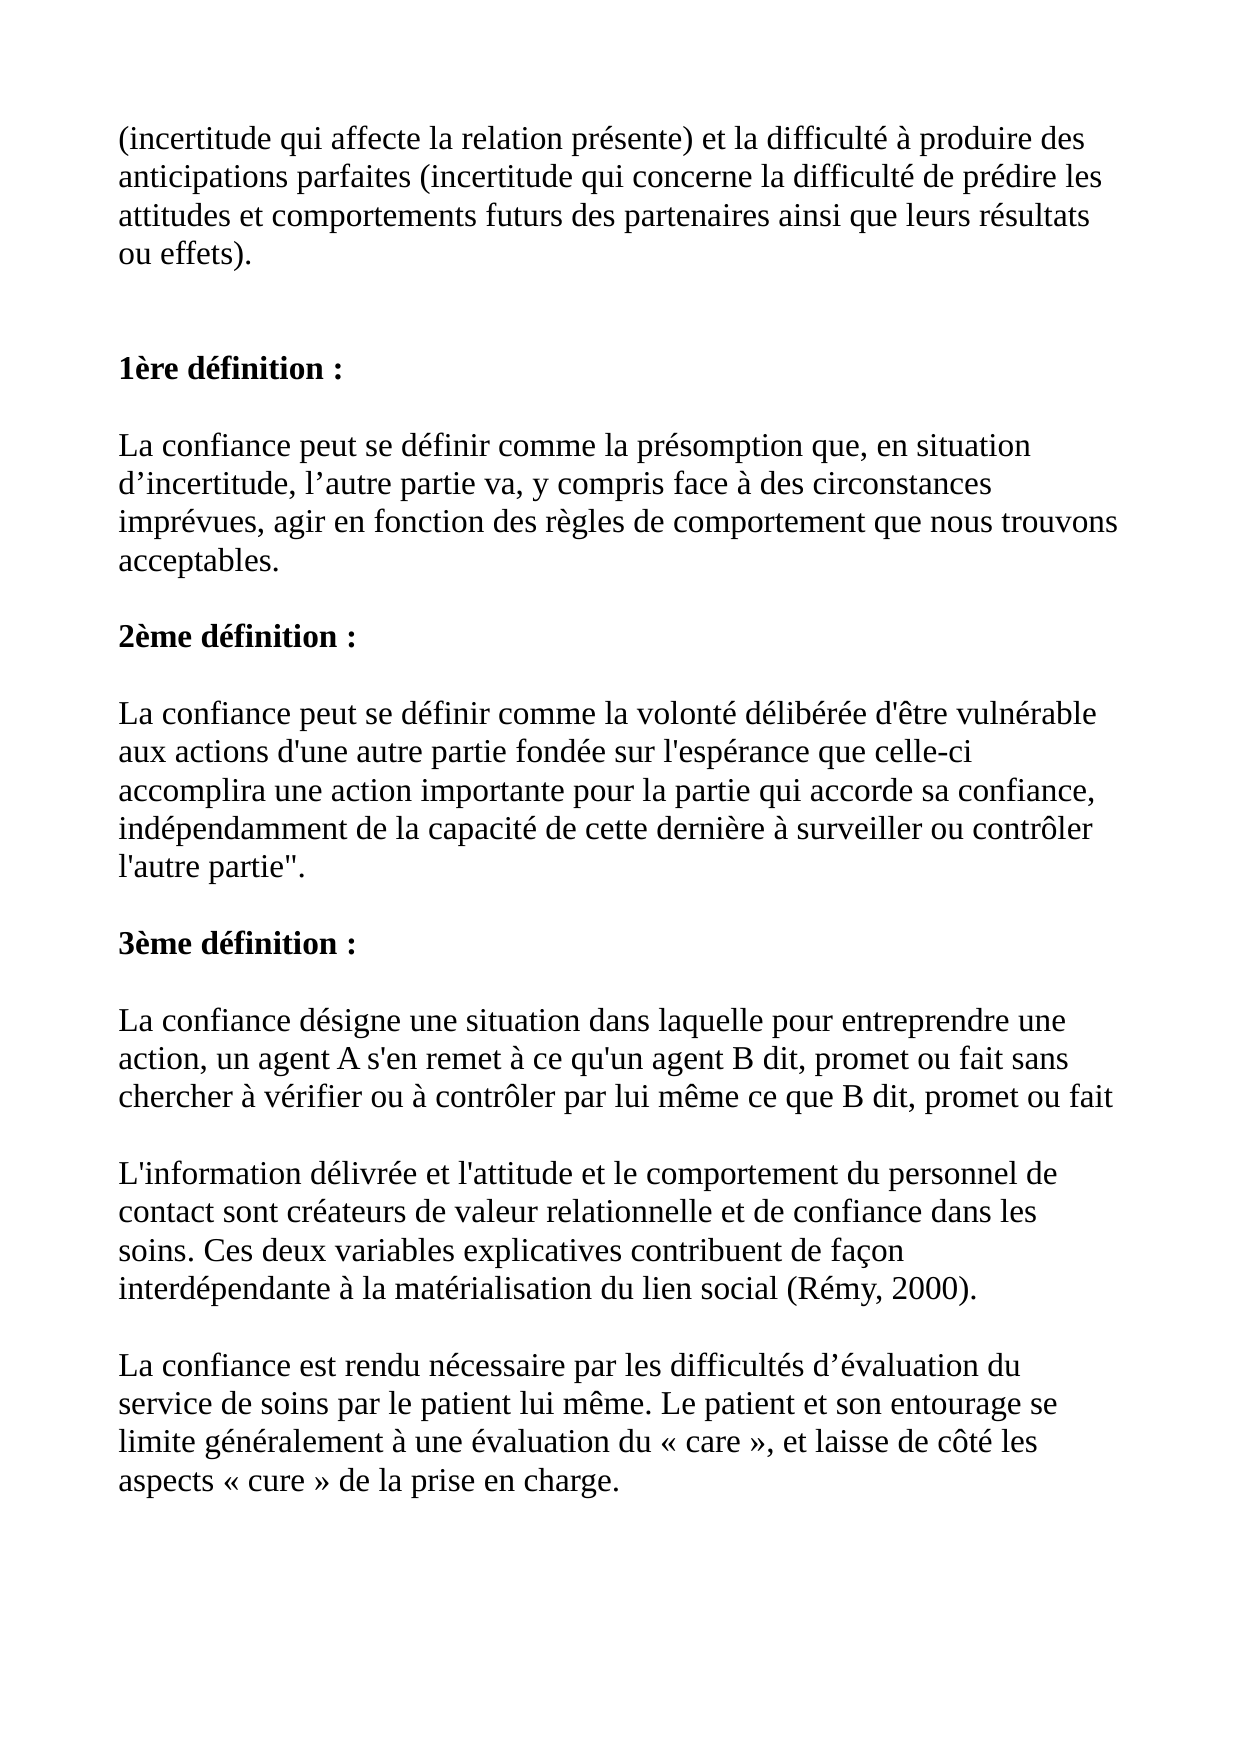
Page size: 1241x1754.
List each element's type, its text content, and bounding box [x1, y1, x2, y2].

text 1ère définition : [118, 348, 1122, 386]
text (incertitude qui affecte la relation présente) et la difficulté à produire des anticipations parfaites (incertitude qui concerne la difficulté de prédire les attitudes et comportements futurs des partenaires ainsi que leurs résultats ou effets). [118, 118, 1122, 271]
text 2ème définition : [118, 616, 1122, 655]
text La confiance peut se définir comme la volonté délibérée d'être vulnérable aux actions d'une autre partie fondée sur l'espérance que celle-ci accomplira une action importante pour la partie qui accorde sa confiance, indépendamment de la capacité de cette dernière à surveiller ou contrôler l'autre partie". [118, 693, 1122, 885]
text L'information délivrée et l'attitude et le comportement du personnel de contact sont créateurs de valeur relationnelle et de confiance dans les soins. Ces deux variables explicatives contribuent de façon interdépendante à la matérialisation du lien social (Rémy, 2000). [118, 1153, 1122, 1306]
text La confiance est rendu nécessaire par les difficultés d’évaluation du service de soins par le patient lui même. Le patient et son entourage se limite généralement à une évaluation du « care », et laisse de côté les aspects « cure » de la prise en charge. [118, 1345, 1122, 1498]
text La confiance désigne une situation dans laquelle pour entreprendre une action, un agent A s'en remet à ce qu'un agent B dit, promet ou fait sans chercher à vérifier ou à contrôler par lui même ce que B dit, promet ou fait [118, 1000, 1122, 1115]
text La confiance peut se définir comme la présomption que, en situation d’incertitude, l’autre partie va, y compris face à des circonstances imprévues, agir en fonction des règles de comportement que nous trouvons acceptables. [118, 425, 1122, 578]
text 3ème définition : [118, 923, 1122, 961]
